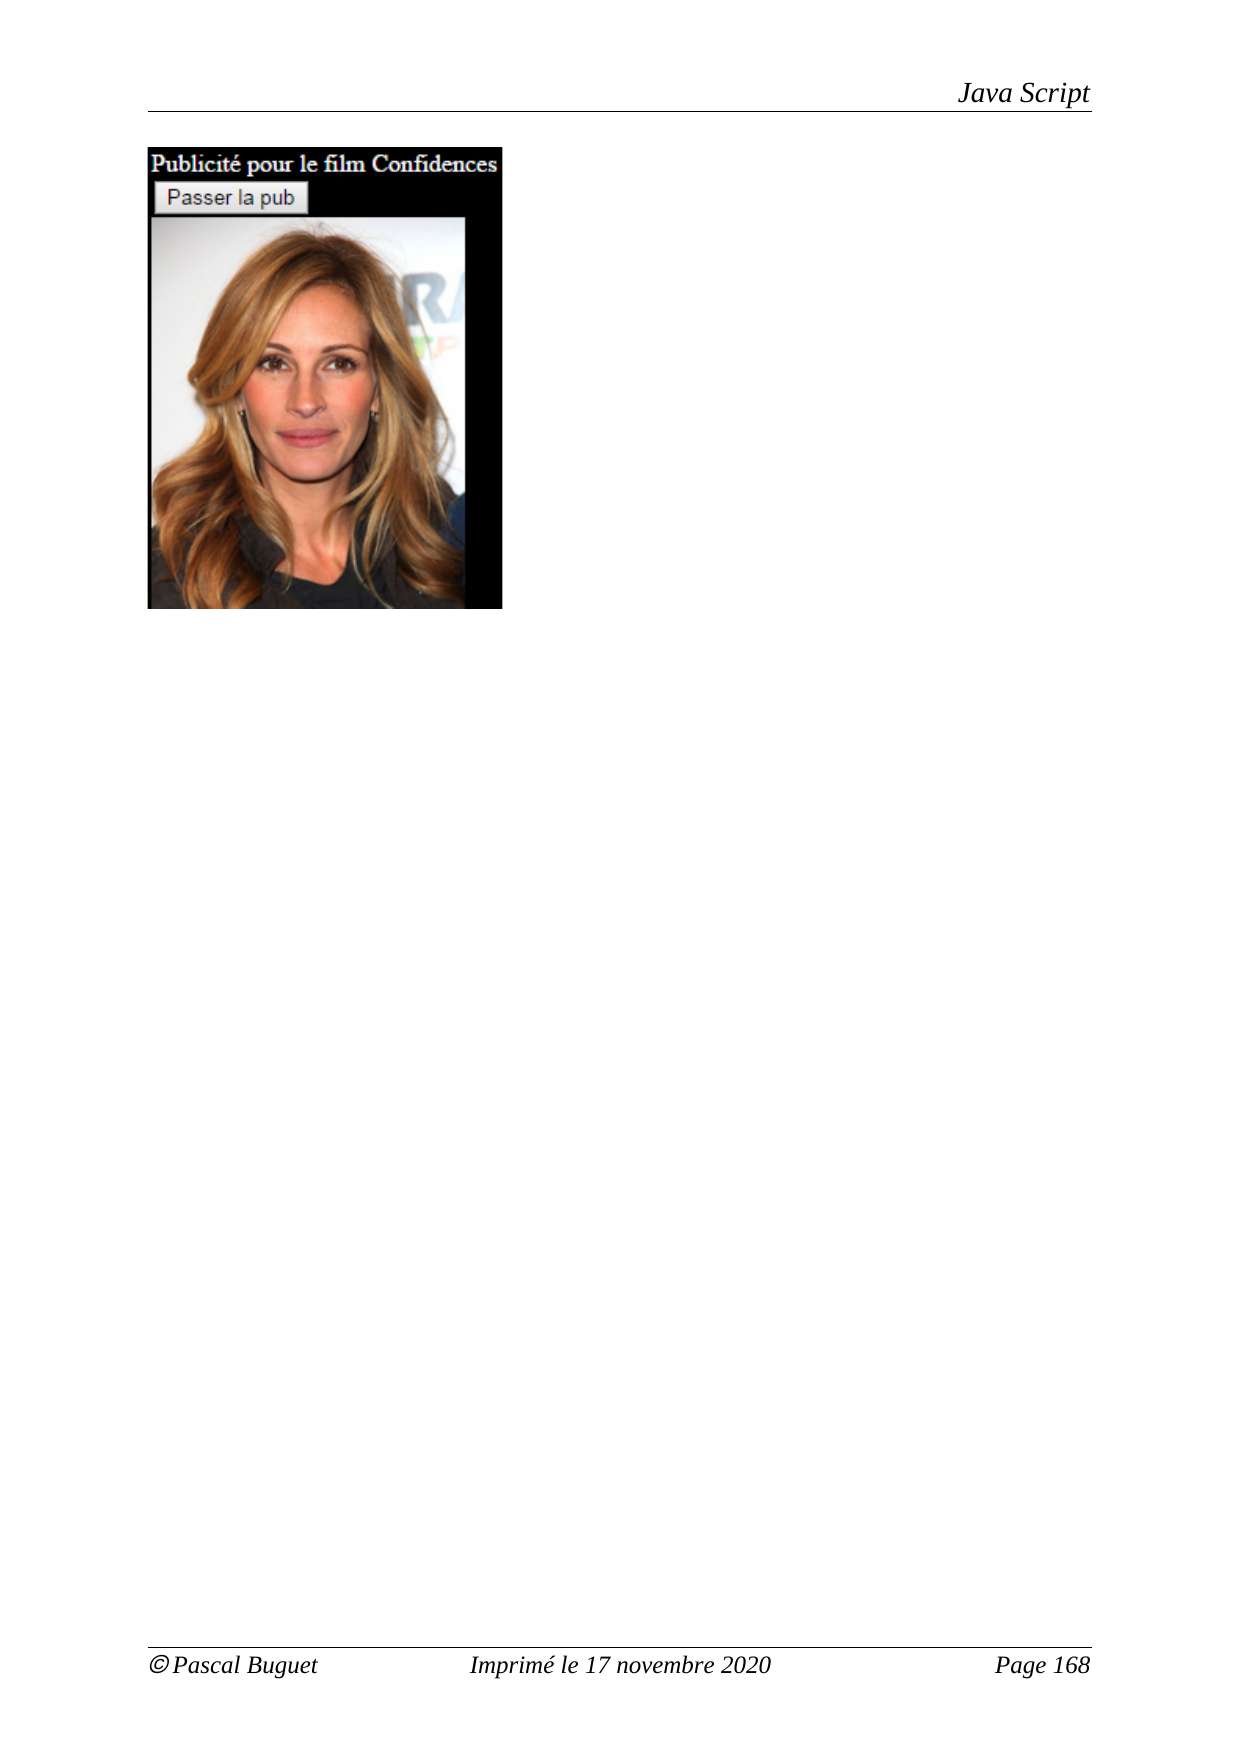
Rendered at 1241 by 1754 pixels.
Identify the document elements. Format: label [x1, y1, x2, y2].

picture [147, 147, 503, 609]
